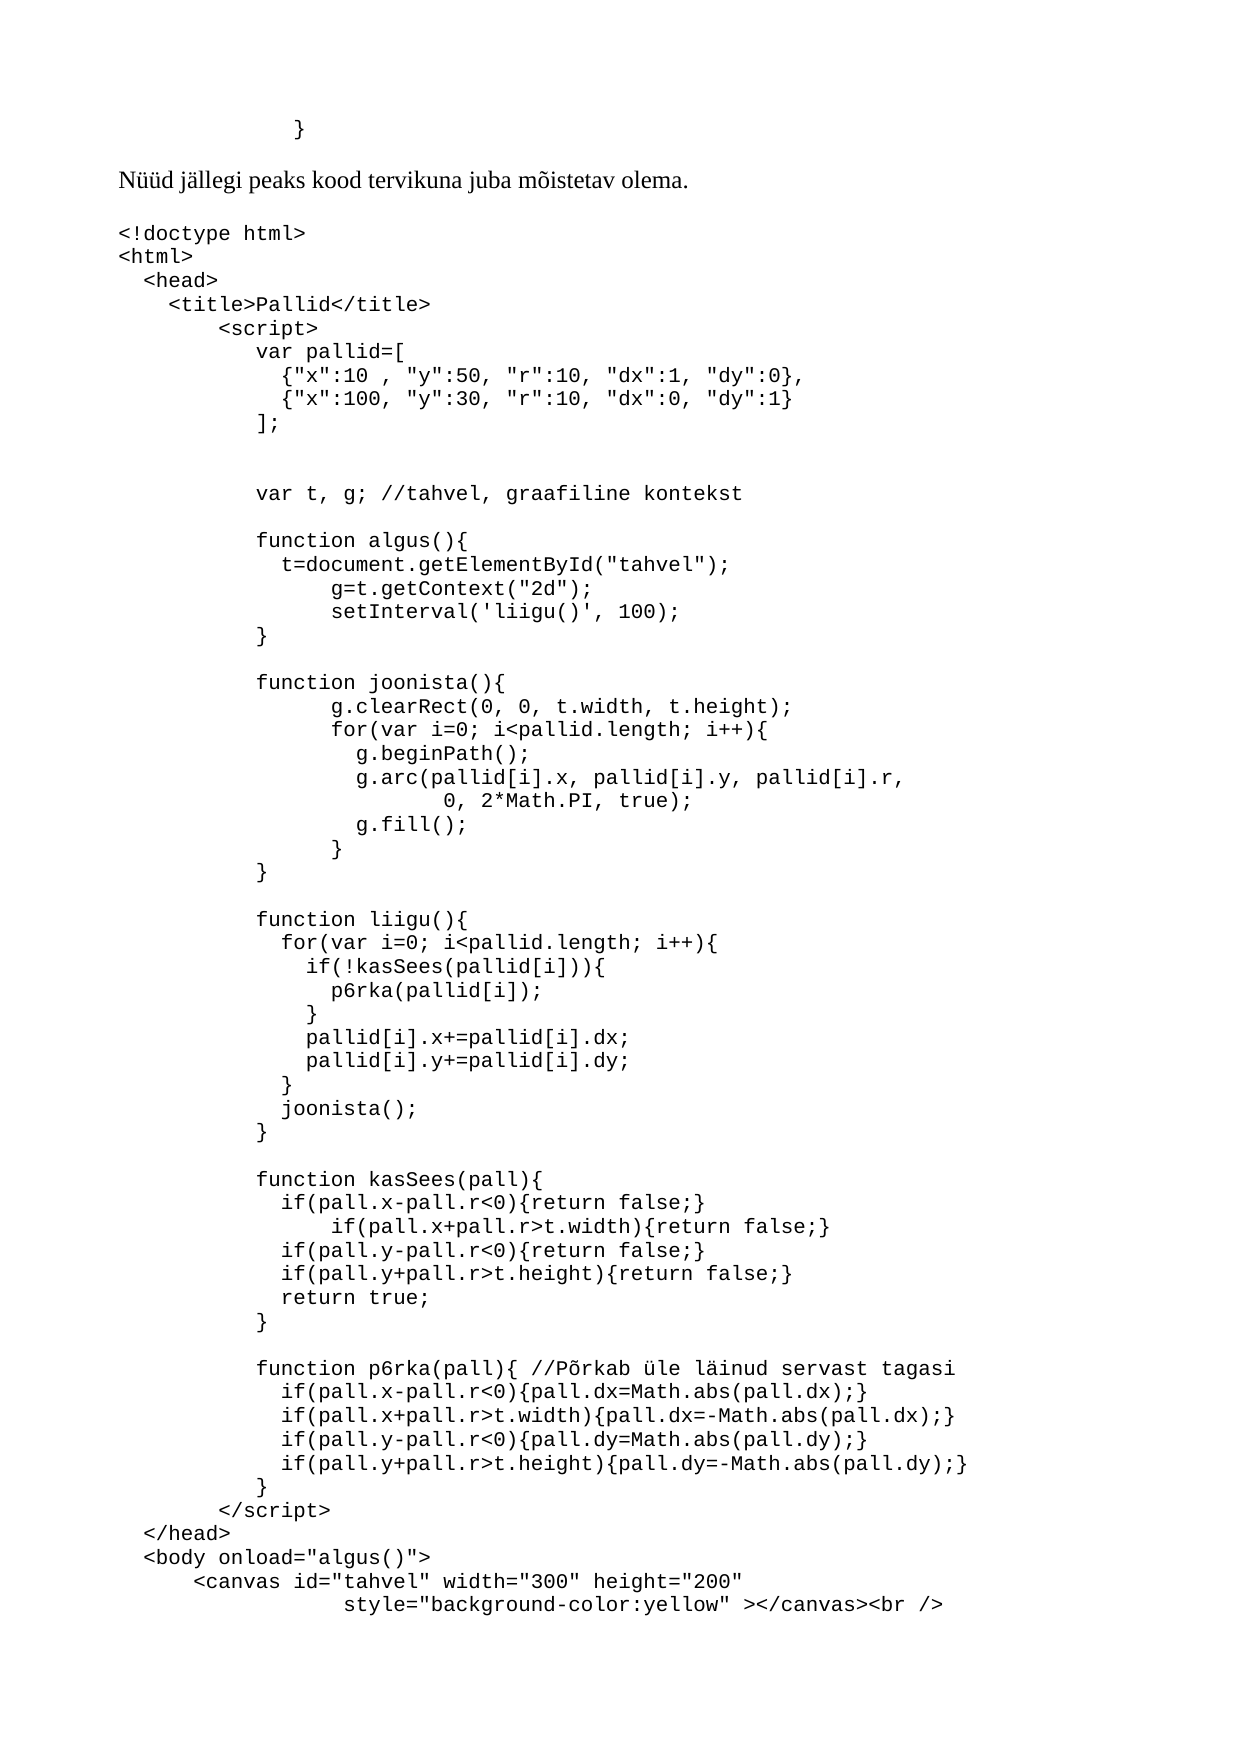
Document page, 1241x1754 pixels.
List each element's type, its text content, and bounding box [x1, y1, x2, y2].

text <html> [118, 247, 1122, 270]
text g.arc(pallid[i].x, pallid[i].y, pallid[i].r, [118, 767, 1122, 790]
text function liigu(){ [118, 909, 1122, 932]
text if(pall.x+pall.r>t.width){return false;} [118, 1216, 1122, 1240]
text function p6rka(pall){ //Põrkab üle läinud servast tagasi [118, 1358, 1122, 1382]
text function kasSees(pall){ [118, 1169, 1122, 1192]
text </head> [118, 1523, 1122, 1547]
text g.clearRect(0, 0, t.width, t.height); [118, 696, 1122, 719]
text for(var i=0; i<pallid.length; i++){ [118, 932, 1122, 956]
text <body onload="algus()"> [118, 1547, 1122, 1571]
text } [118, 861, 1122, 885]
text g=t.getContext("2d"); [118, 578, 1122, 601]
text </script> [118, 1500, 1122, 1523]
text <script> [118, 317, 1122, 341]
text } [118, 1476, 1122, 1500]
text 0, 2*Math.PI, true); [118, 790, 1122, 814]
text <title>Pallid</title> [118, 294, 1122, 317]
text pallid[i].x+=pallid[i].dx; [118, 1027, 1122, 1051]
text setInterval('liigu()', 100); [118, 601, 1122, 625]
text if(pall.x-pall.r<0){pall.dx=Math.abs(pall.dx);} [118, 1382, 1122, 1405]
text t=document.getElementById("tahvel"); [118, 554, 1122, 578]
text } [118, 625, 1122, 648]
text } [118, 1311, 1122, 1334]
text if(pall.y+pall.r>t.height){pall.dy=-Math.abs(pall.dy);} [118, 1452, 1122, 1476]
text g.beginPath(); [118, 743, 1122, 767]
text <canvas id="tahvel" width="300" height="200" [118, 1571, 1122, 1594]
text if(pall.y-pall.r<0){pall.dy=Math.abs(pall.dy);} [118, 1429, 1122, 1452]
text <head> [118, 270, 1122, 294]
text } [118, 1074, 1122, 1098]
text if(pall.y-pall.r<0){return false;} [118, 1240, 1122, 1263]
text } [118, 118, 1122, 142]
text if(pall.x+pall.r>t.width){pall.dx=-Math.abs(pall.dx);} [118, 1405, 1122, 1429]
text function algus(){ [118, 530, 1122, 554]
text g.fill(); [118, 814, 1122, 838]
text var pallid=[ [118, 341, 1122, 365]
text } [118, 1003, 1122, 1027]
text {"x":10 , "y":50, "r":10, "dx":1, "dy":0}, [118, 365, 1122, 388]
text if(pall.y+pall.r>t.height){return false;} [118, 1263, 1122, 1287]
text {"x":100, "y":30, "r":10, "dx":0, "dy":1} [118, 388, 1122, 412]
text Nüüd jällegi peaks kood tervikuna juba mõistetav olema. [118, 165, 1122, 194]
text for(var i=0; i<pallid.length; i++){ [118, 719, 1122, 743]
text pallid[i].y+=pallid[i].dy; [118, 1051, 1122, 1074]
text } [118, 1121, 1122, 1145]
text function joonista(){ [118, 672, 1122, 696]
text return true; [118, 1287, 1122, 1311]
text var t, g; //tahvel, graafiline kontekst [118, 483, 1122, 507]
text if(pall.x-pall.r<0){return false;} [118, 1192, 1122, 1216]
text <!doctype html> [118, 223, 1122, 247]
text style="background-color:yellow" ></canvas><br /> [118, 1594, 1122, 1618]
text } [118, 838, 1122, 861]
text if(!kasSees(pallid[i])){ [118, 956, 1122, 979]
text joonista(); [118, 1098, 1122, 1121]
text ]; [118, 412, 1122, 436]
text p6rka(pallid[i]); [118, 979, 1122, 1003]
